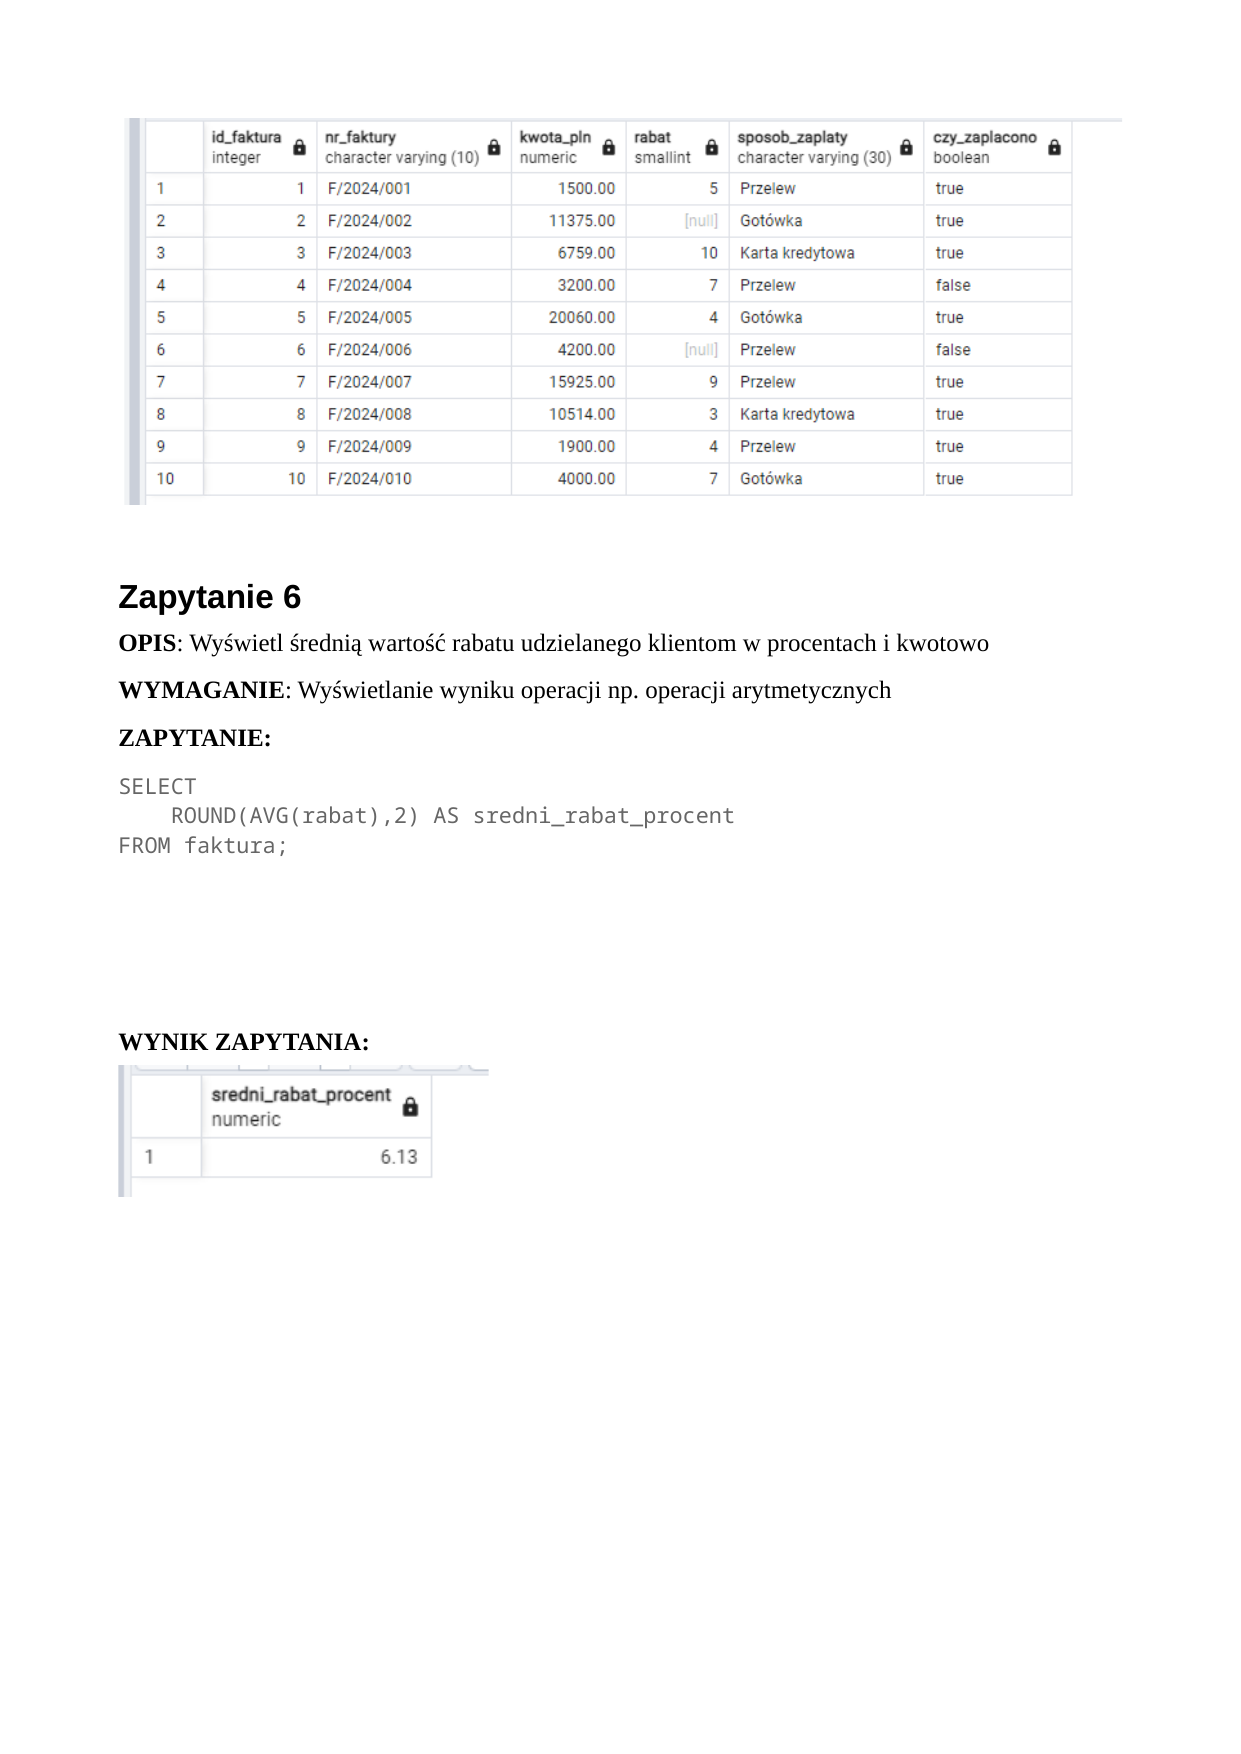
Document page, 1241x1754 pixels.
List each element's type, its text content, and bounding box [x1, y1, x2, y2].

text ZAPYTANIE: [118, 723, 1122, 752]
picture [118, 1065, 489, 1197]
text ROUND(AVG(rabat),2) AS sredni_rabat_procent [118, 800, 1122, 830]
text FROM faktura; [118, 830, 1122, 860]
text OPIS: Wyświetl średnią wartość rabatu udzielanego klientom w procentach i kwotowo [118, 628, 1122, 657]
picture [118, 118, 1123, 505]
subtitle Zapytanie 6 [118, 577, 1122, 615]
text WYMAGANIE: Wyświetlanie wyniku operacji np. operacji arytmetycznych [118, 675, 1122, 704]
text WYNIK ZAPYTANIA: [118, 1027, 1122, 1056]
text SELECT [118, 771, 1122, 800]
